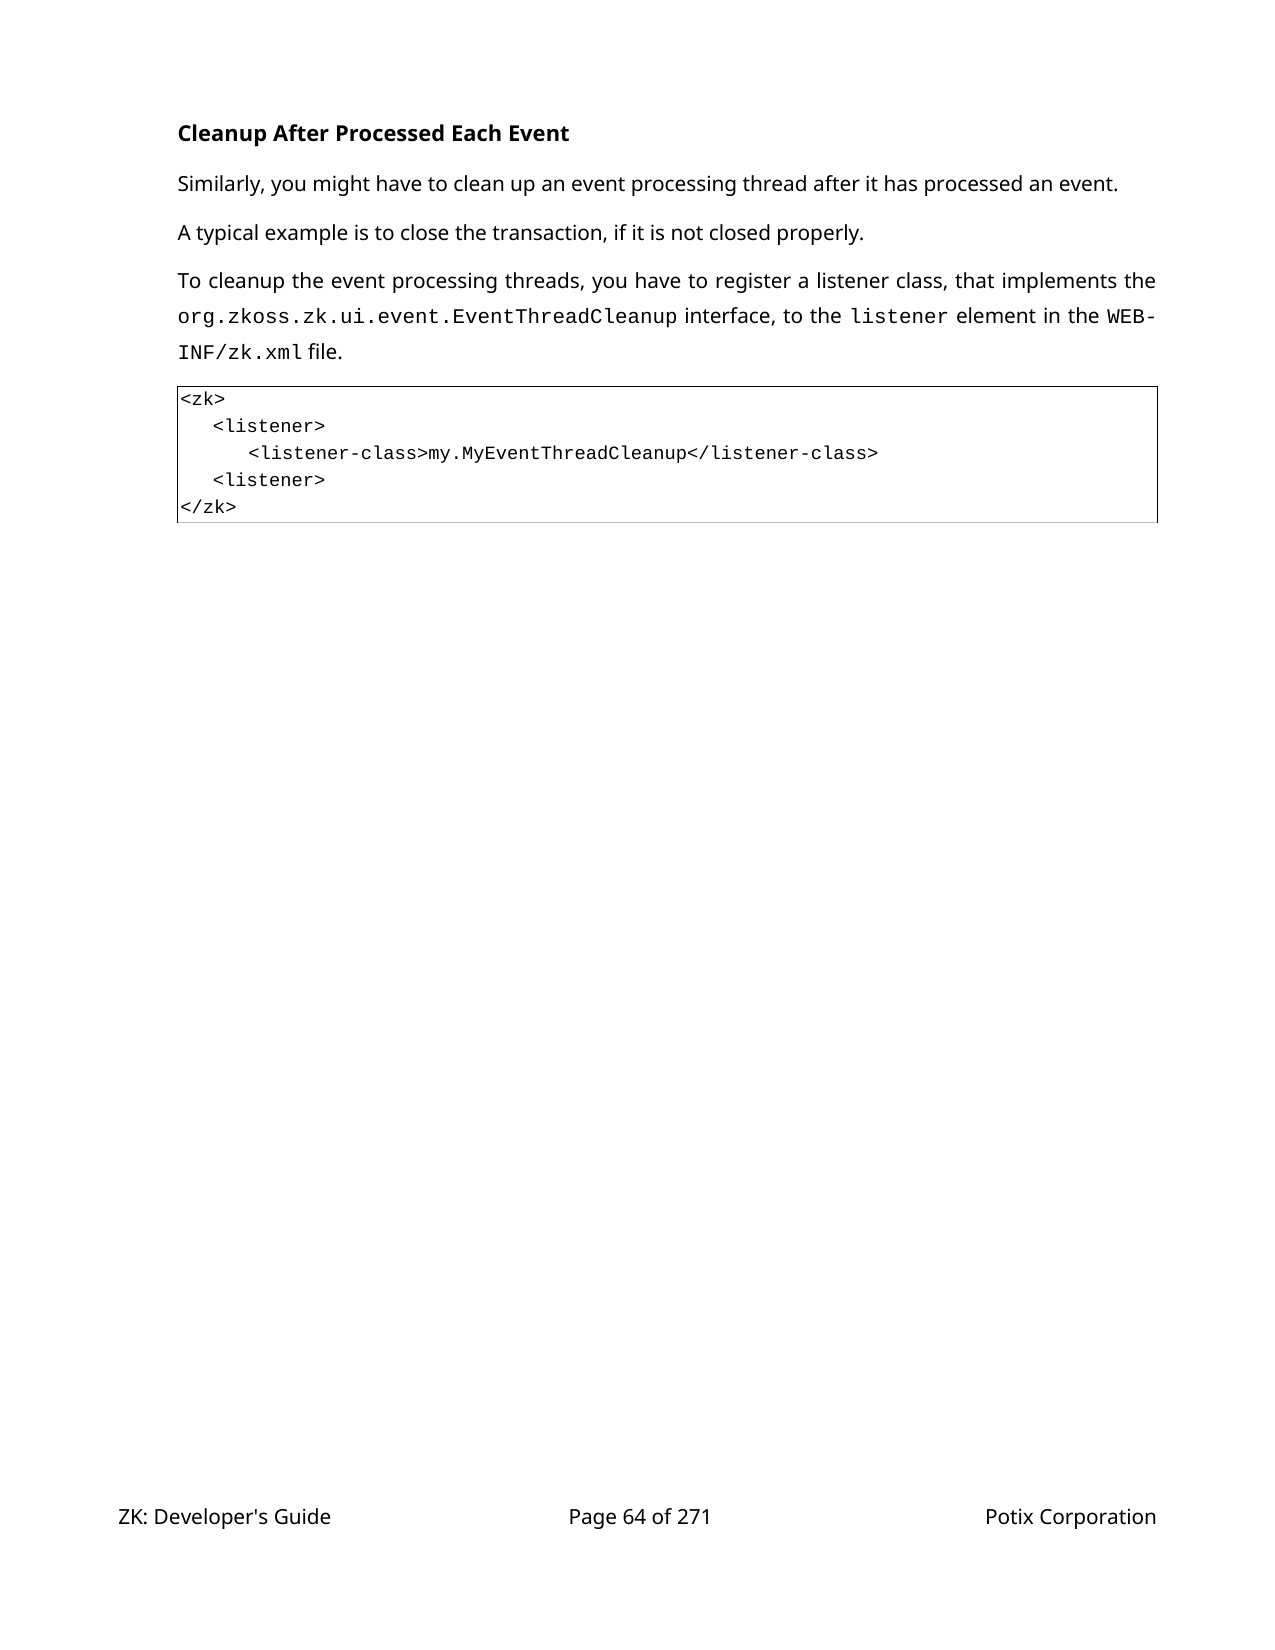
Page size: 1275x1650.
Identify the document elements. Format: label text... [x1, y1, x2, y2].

text To cleanup the event processing threads, you have to register a listener class, that implements the org.zkoss.zk.ui.event.EventThreadCleanup interface, to the listener element in the WEB-INF/zk.xml file. [177, 266, 1157, 366]
text A typical example is to close the transaction, if it is not closed properly. [177, 218, 1157, 246]
text </zk> [178, 495, 1157, 522]
text <listener> [178, 468, 1157, 492]
text <zk> [178, 387, 1157, 411]
text <listener-class>my.MyEventThreadCleanup</listener-class> [178, 441, 1157, 465]
text Similarly, you might have to clean up an event processing thread after it has processed an event. [177, 169, 1157, 197]
text <listener> [178, 413, 1157, 438]
subtitle Cleanup After Processed Each Event [177, 118, 1157, 148]
